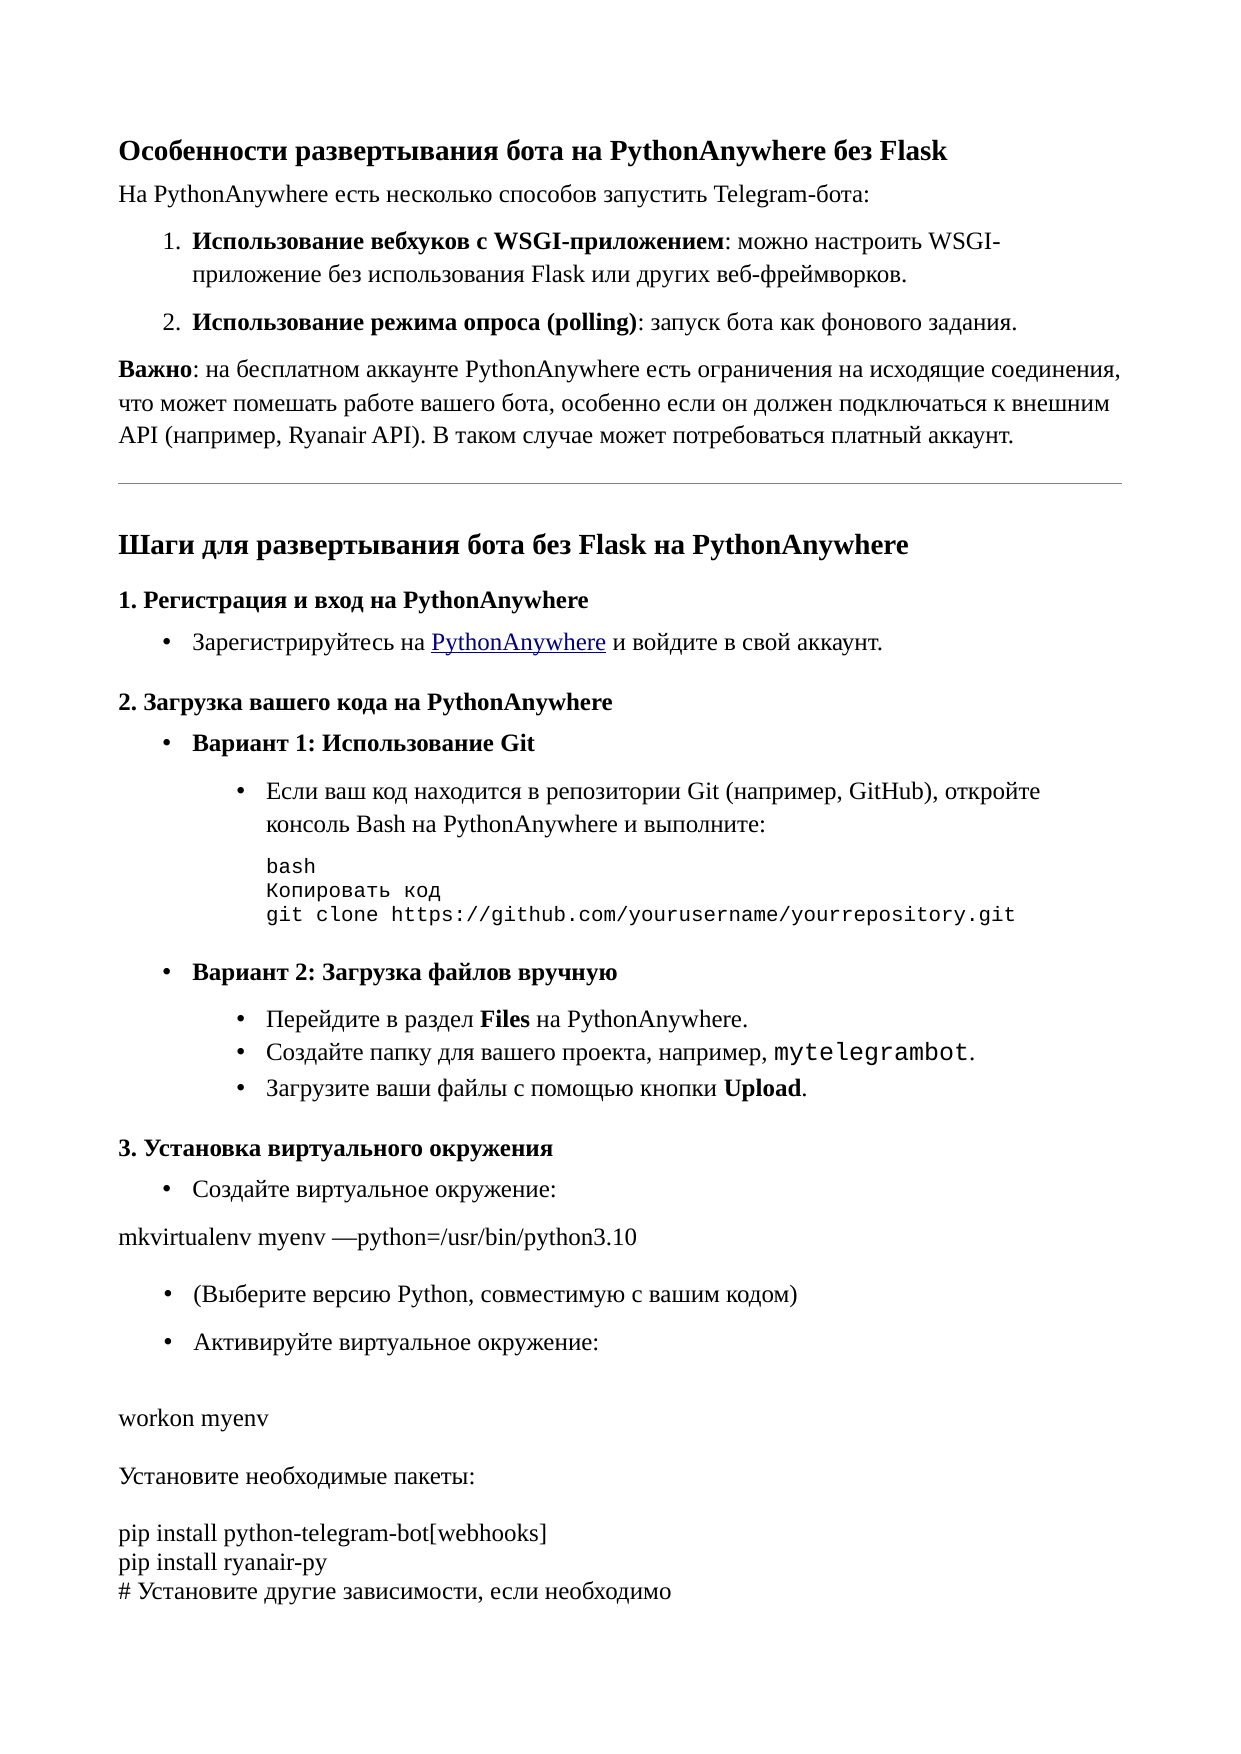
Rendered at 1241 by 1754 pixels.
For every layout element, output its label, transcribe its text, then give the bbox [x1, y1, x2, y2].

list (Выберите версию Python, совместимую с вашим кодом) [164, 1279, 1122, 1308]
list Вариант 1: Использование Git [162, 728, 1122, 757]
text mkvirtualenv myenv —python=/usr/bin/python3.10 [118, 1222, 1122, 1251]
list Использование режима опроса (polling): запуск бота как фонового задания. [162, 307, 1122, 336]
text # Установите другие зависимости, если необходимо [118, 1576, 1122, 1604]
list Зарегистрируйтесь на PythonAnywhere и войдите в свой аккаунт. [162, 627, 1122, 656]
list Активируйте виртуальное окружение: [164, 1327, 1122, 1356]
list Загрузите ваши файлы с помощью кнопки Upload. [236, 1073, 1122, 1102]
text Важно: на бесплатном аккаунте PythonAnywhere есть ограничения на исходящие соединения, что может помешать работе вашего бота, особенно если он должен подключаться к внешним API (например, Ryanair API). В таком случае может потребоваться платный аккаунт. [118, 354, 1122, 449]
subtitle Шаги для развертывания бота без Flask на PythonAnywhere [118, 527, 1122, 561]
subtitle 1. Регистрация и вход на PythonAnywhere [118, 586, 1122, 614]
list Вариант 2: Загрузка файлов вручную [162, 957, 1122, 986]
list Создайте папку для вашего проекта, например, mytelegrambot. [236, 1037, 1122, 1068]
list Если ваш код находится в репозитории Git (например, GitHub), откройте консоль Bash на PythonAnywhere и выполните: [236, 776, 1122, 838]
subtitle 3. Установка виртуального окружения [118, 1133, 1122, 1162]
subtitle Особенности развертывания бота на PythonAnywhere без Flask [118, 133, 1122, 166]
text pip install python-telegram-bot[webhooks] [118, 1518, 1122, 1547]
list git clone https://github.com/yourusername/yourrepository.git [236, 904, 1122, 927]
subtitle 2. Загрузка вашего кода на PythonAnywhere [118, 687, 1122, 716]
text Установите необходимые пакеты: [118, 1461, 1122, 1489]
list Создайте виртуальное окружение: [162, 1174, 1122, 1203]
list Перейдите в раздел Files на PythonAnywhere. [236, 1004, 1122, 1033]
list Копировать код [236, 880, 1122, 904]
text workon myenv [118, 1403, 1122, 1432]
list Использование вебхуков с WSGI-приложением: можно настроить WSGI-приложение без использования Flask или других веб-фреймворков. [162, 226, 1122, 288]
list bash [236, 856, 1122, 880]
text На PythonAnywhere есть несколько способов запустить Telegram-бота: [118, 179, 1122, 207]
text pip install ryanair-py [118, 1547, 1122, 1576]
